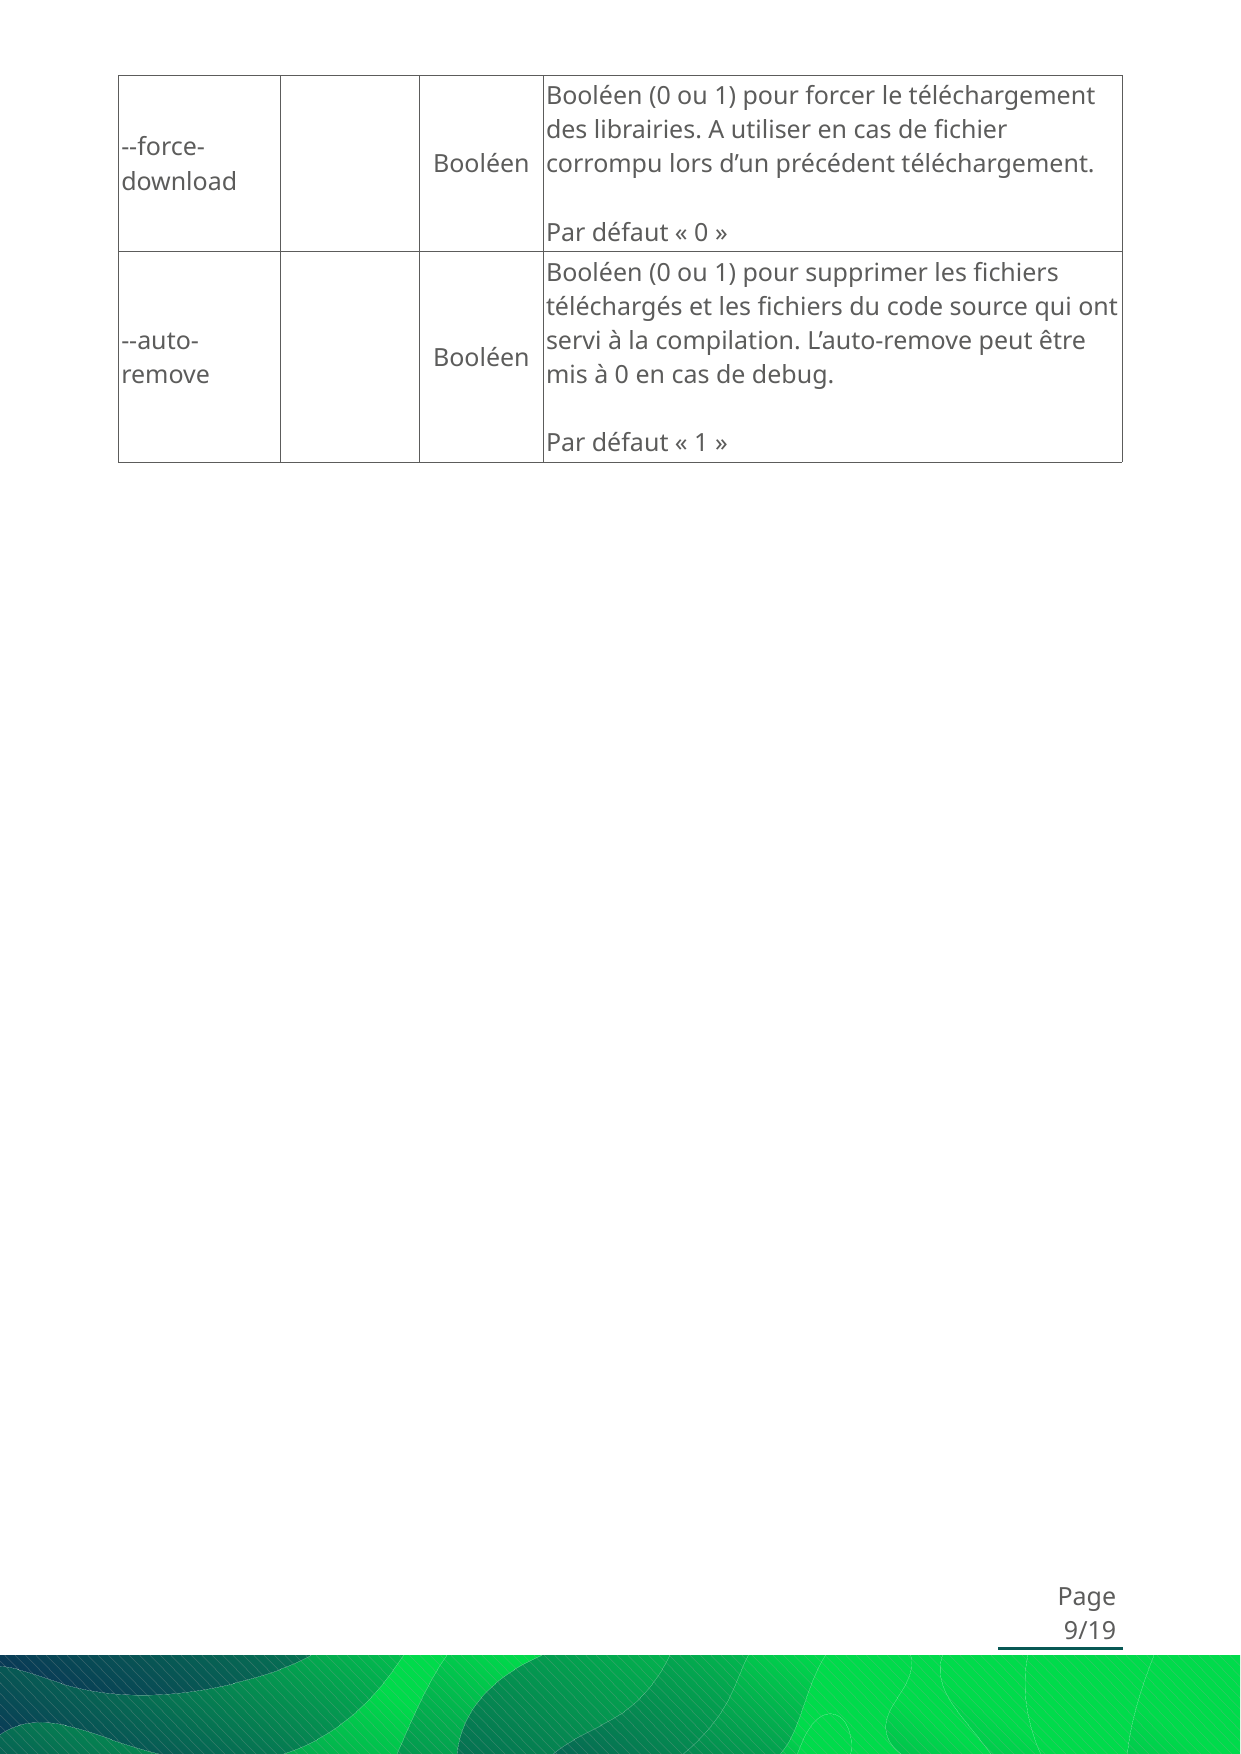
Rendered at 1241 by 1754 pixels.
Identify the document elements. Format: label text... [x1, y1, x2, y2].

table_cell Booléen [420, 76, 543, 251]
table_cell Booléen (0 ou 1) pour supprimer les fichiers téléchargés et les fichiers du code source qui ont servi à la compilation. L’auto-remove peut être mis à 0 en cas de debug. Par défaut « 1 » [544, 252, 1122, 462]
table_cell --auto-remove [119, 252, 280, 462]
table_cell Booléen [420, 252, 543, 462]
table_cell [281, 76, 419, 251]
picture [0, 1655, 1241, 1754]
table_cell Booléen (0 ou 1) pour forcer le téléchargement des librairies. A utiliser en cas de fichier corrompu lors d’un précédent téléchargement. Par défaut « 0 » [544, 76, 1122, 251]
table_cell [281, 252, 419, 462]
table_cell --force-download [119, 76, 280, 251]
